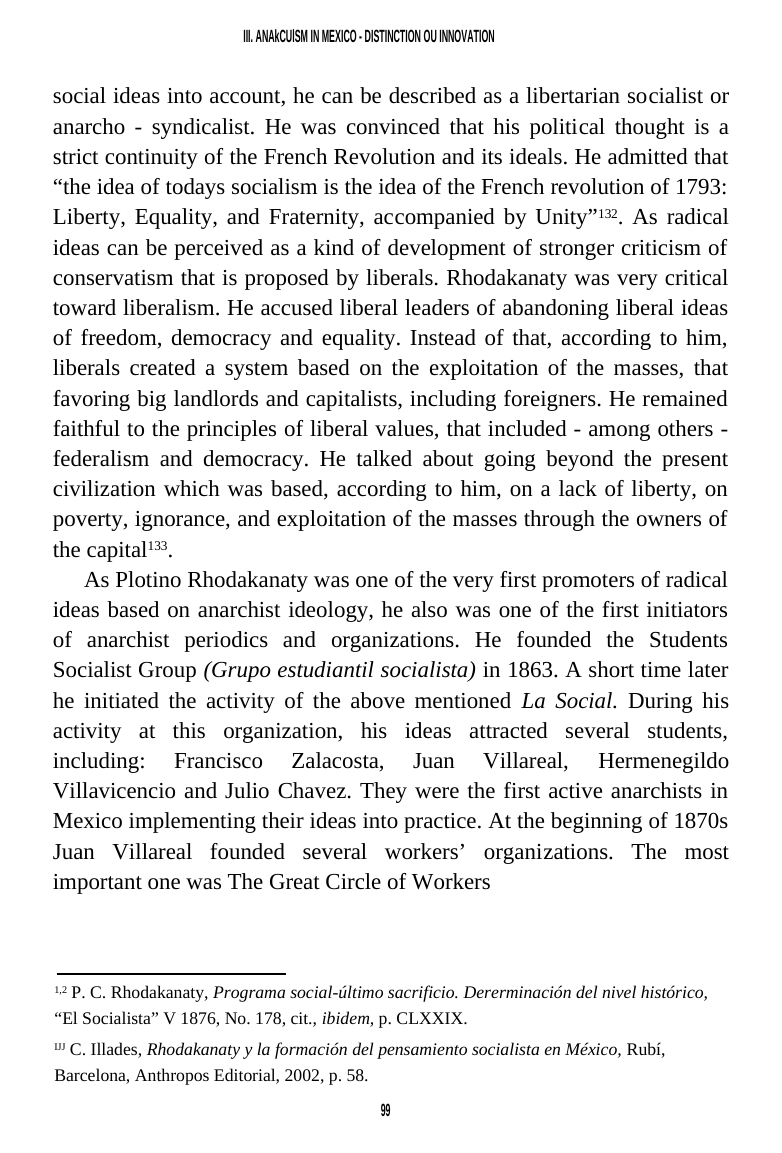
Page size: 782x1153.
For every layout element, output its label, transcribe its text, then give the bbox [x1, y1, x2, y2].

text IJJ C. Illades, Rhodakanaty y la formación del pensamiento socialista en México, Rubí, Barcelona, Anthropos Editorial, 2002, p. 58. [54, 1038, 727, 1085]
text social ideas into account, he can be described as a libertarian so­cialist or anarcho - syndicalist. He was convinced that his politi­cal thought is a strict continuity of the French Revolution and its ideals. He admitted that “the idea of todays socialism is the idea of the French revolution of 1793: Liberty, Equality, and Fraternity, ac­companied by Unity”132. As radical ideas can be perceived as a kind of development of stronger criticism of conservatism that is pro­posed by liberals. Rhodakanaty was very critical toward liberalism. He accused liberal leaders of abandoning liberal ideas of freedom, democracy and equality. Instead of that, according to him, liberals created a system based on the exploitation of the masses, that favor­ing big landlords and capitalists, including foreigners. He remained faithful to the principles of liberal values, that included - among others - federalism and democracy. He talked about going beyond the present civilization which was based, according to him, on a lack of liberty, on poverty, ignorance, and exploitation of the masses through the owners of the capital133. [53, 82, 729, 562]
text 99 [381, 1099, 399, 1120]
text 1,2 P. C. Rhodakanaty, Programa social-último sacrificio. Dererminación del nivel histórico, “El Socialista” V 1876, No. 178, cit., ibidem, p. CLXXIX. [54, 981, 727, 1028]
text III. ANAkCUlSM IN MEXICO - DISTINCTION OU INNOVATION [243, 26, 534, 46]
text As Plotino Rhodakanaty was one of the very first promoters of radical ideas based on anarchist ideology, he also was one of the first initiators of anarchist periodics and organizations. He founded the Students Socialist Group (Grupo estudiantil socialista) in 1863. A short time later he initiated the activity of the above mentioned La Social. During his activity at this organization, his ideas attracted several students, including: Francisco Zalacosta, Juan Villareal, Her­menegildo Villavicencio and Julio Chavez. They were the first active anarchists in Mexico implementing their ideas into practice. At the beginning of 1870s Juan Villareal founded several workers’ organi­zations. The most important one was The Great Circle of Workers [53, 566, 729, 894]
